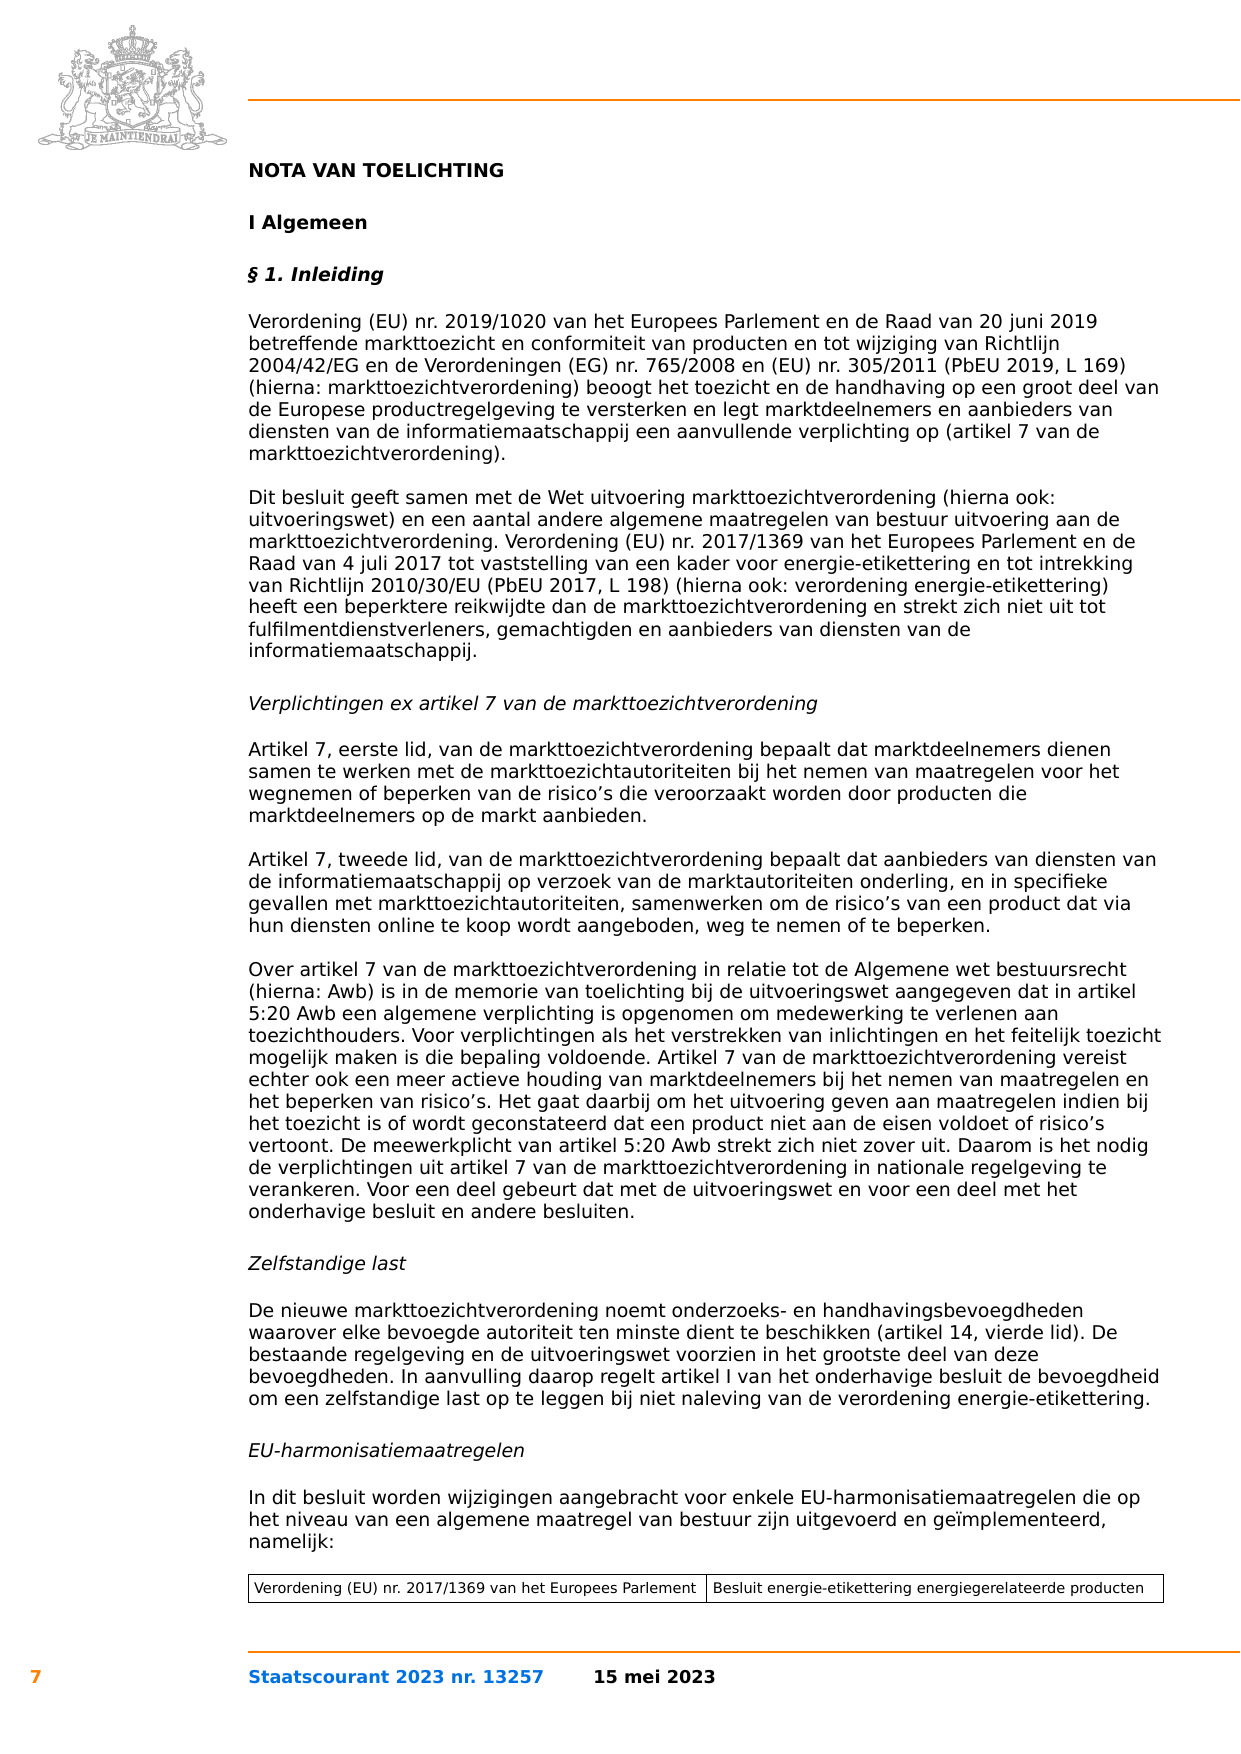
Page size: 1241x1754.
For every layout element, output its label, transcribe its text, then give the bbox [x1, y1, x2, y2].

text In dit besluit worden wijzigingen aangebracht voor enkele EU-harmonisatiemaatregelen die op het niveau van een algemene maatregel van bestuur zijn uitgevoerd en geïmplementeerd, namelijk: [248, 1487, 1163, 1552]
subtitle I Algemeen [248, 212, 1163, 234]
text Dit besluit geeft samen met de Wet uitvoering markttoezichtverordening (hierna ook: uitvoeringswet) en een aantal andere algemene maatregelen van bestuur uitvoering aan de markttoezichtverordening. Verordening (EU) nr. 2017/1369 van het Europees Parlement en de Raad van 4 juli 2017 tot vaststelling van een kader voor energie-etikettering en tot intrekking van Richtlijn 2010/30/EU (PbEU 2017, L 198) (hierna ook: verordening energie-etikettering) heeft een beperktere reikwijdte dan de markttoezichtverordening en strekt zich niet uit tot fulfilmentdienstverleners, gemachtigden en aanbieders van diensten van de informatiemaatschappij. [248, 487, 1163, 662]
subtitle NOTA VAN TOELICHTING [248, 160, 1163, 182]
text Artikel 7, tweede lid, van de markttoezichtverordening bepaalt dat aanbieders van diensten van de informatiemaatschappij op verzoek van de marktautoriteiten onderling, en in specifieke gevallen met markttoezichtautoriteiten, samenwerken om de risico’s van een product dat via hun diensten online te koop wordt aangeboden, weg te nemen of te beperken. [248, 849, 1163, 937]
picture [38, 25, 227, 150]
subtitle Zelfstandige last [248, 1253, 1163, 1275]
subtitle EU-harmonisatiemaatregelen [248, 1439, 1163, 1462]
text De nieuwe markttoezichtverordening noemt onderzoeks- en handhavingsbevoegdheden waarover elke bevoegde autoriteit ten minste dient te beschikken (artikel 14, vierde lid). De bestaande regelgeving en de uitvoeringswet voorzien in het grootste deel van deze bevoegdheden. In aanvulling daarop regelt artikel I van het onderhavige besluit de bevoegdheid om een zelfstandige last op te leggen bij niet naleving van de verordening energie-etikettering. [248, 1300, 1163, 1409]
subtitle Verplichtingen ex artikel 7 van de markttoezichtverordening [248, 692, 1163, 714]
text Over artikel 7 van de markttoezichtverordening in relatie tot de Algemene wet bestuursrecht (hierna: Awb) is in de memorie van toelichting bij de uitvoeringswet aangegeven dat in artikel 5:20 Awb een algemene verplichting is opgenomen om medewerking te verlenen aan toezichthouders. Voor verplichtingen als het verstrekken van inlichtingen en het feitelijk toezicht mogelijk maken is die bepaling voldoende. Artikel 7 van de markttoezichtverordening vereist echter ook een meer actieve houding van marktdeelnemers bij het nemen van maatregelen en het beperken van risico’s. Het gaat daarbij om het uitvoering geven aan maatregelen indien bij het toezicht is of wordt geconstateerd dat een product niet aan de eisen voldoet of risico’s vertoont. De meewerkplicht van artikel 5:20 Awb strekt zich niet zover uit. Daarom is het nodig de verplichtingen uit artikel 7 van de markttoezichtverordening in nationale regelgeving te verankeren. Voor een deel gebeurt dat met de uitvoeringswet en voor een deel met het onderhavige besluit en andere besluiten. [248, 959, 1163, 1223]
text Verordening (EU) nr. 2019/1020 van het Europees Parlement en de Raad van 20 juni 2019 betreffende markttoezicht en conformiteit van producten en tot wijziging van Richtlijn 2004/42/EG en de Verordeningen (EG) nr. 765/2008 en (EU) nr. 305/2011 (PbEU 2019, L 169) (hierna: markttoezichtverordening) beoogt het toezicht en de handhaving op een groot deel van de Europese productregelgeving te versterken en legt marktdeelnemers en aanbieders van diensten van de informatiemaatschappij een aanvullende verplichting op (artikel 7 van de markttoezichtverordening). [248, 311, 1163, 465]
table_header Verordening (EU) nr. 2017/1369 van het Europees Parlement [249, 1575, 706, 1602]
table_header Besluit energie-etikettering energiegerelateerde producten [707, 1575, 1163, 1602]
text Artikel 7, eerste lid, van de markttoezichtverordening bepaalt dat marktdeelnemers dienen samen te werken met de markttoezichtautoriteiten bij het nemen van maatregelen voor het wegnemen of beperken van de risico’s die veroorzaakt worden door producten die marktdeelnemers op de markt aanbieden. [248, 739, 1163, 827]
subtitle § 1. Inleiding [248, 264, 1163, 286]
